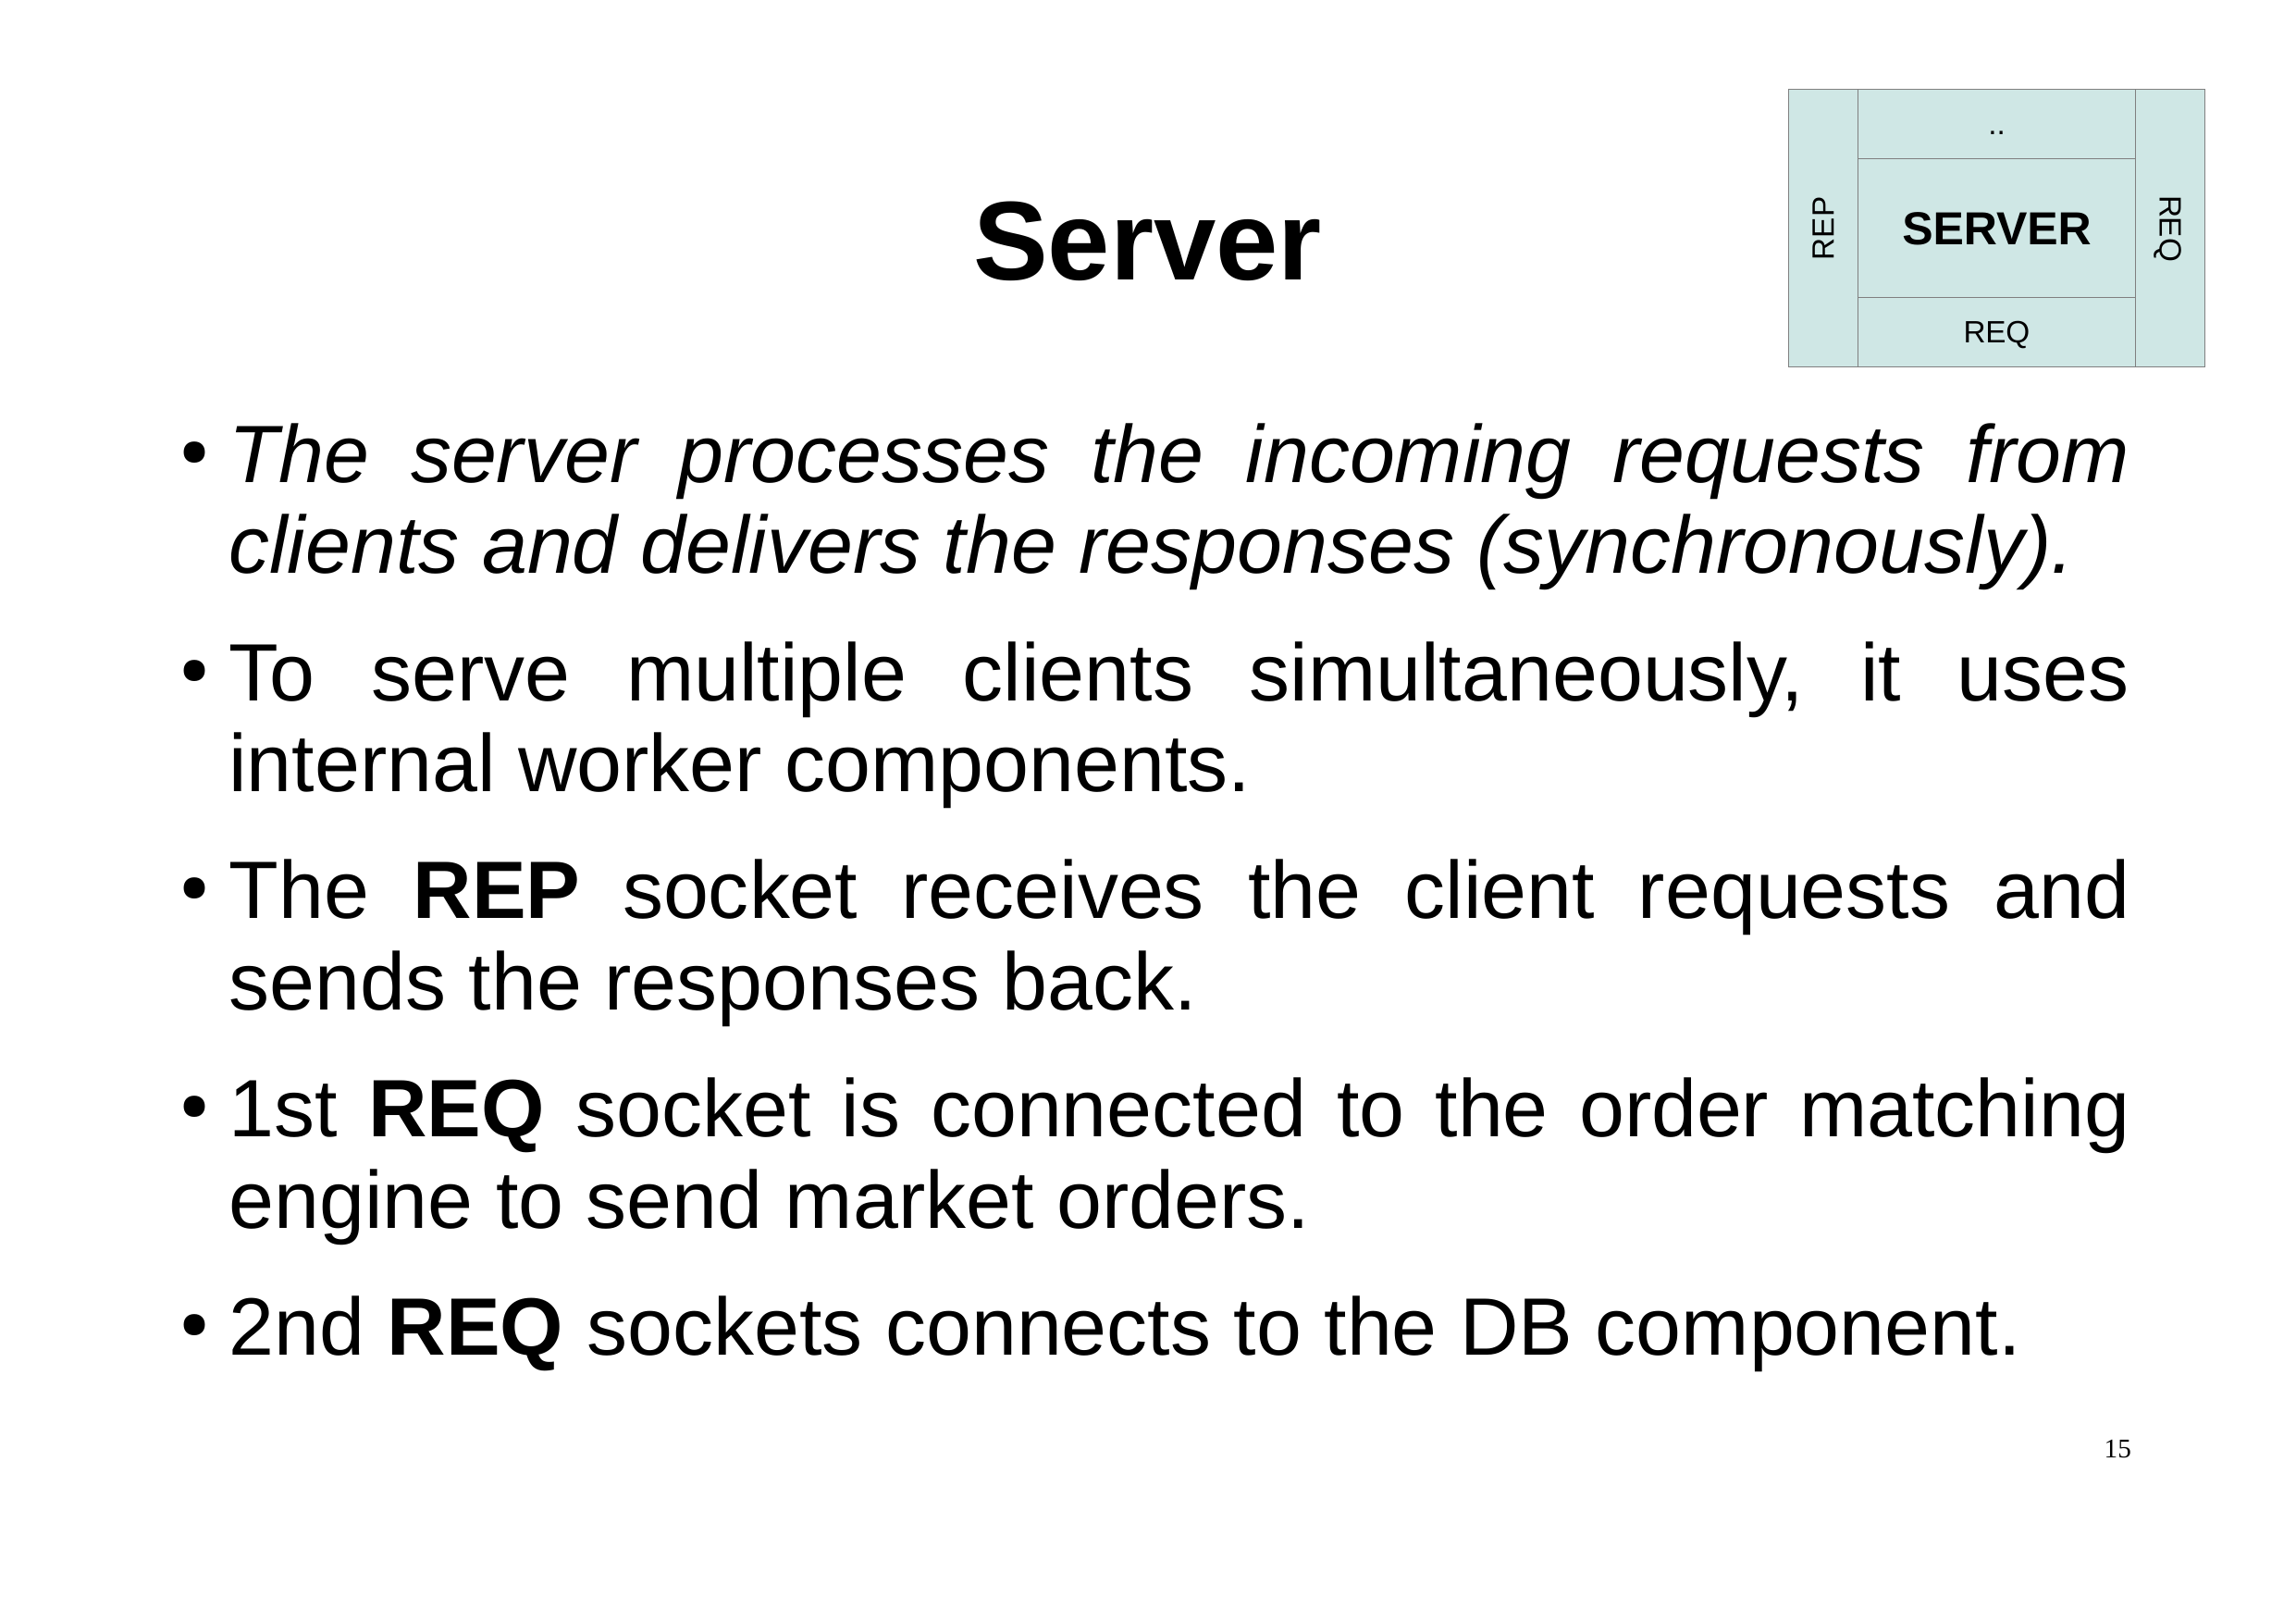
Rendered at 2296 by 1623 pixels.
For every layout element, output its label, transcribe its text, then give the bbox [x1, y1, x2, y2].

text_box REQ [2135, 89, 2205, 367]
text_box .. [1858, 89, 2136, 159]
text_box SERVER [1858, 159, 2135, 297]
list The server processes the incoming requests from clients and delivers the responses (synchronously). To serve multiple clients simultaneously, it uses internal worker components. The REP socket receives the client requests and sends the responses back. 1st REQ socket is connected to the order matching engine to send market orders. 2nd REQ sockets connects to the DB component. [163, 408, 2132, 1408]
text_box REQ [1858, 297, 2136, 367]
title Server [163, 114, 1788, 367]
text_box REP [1788, 89, 1858, 367]
